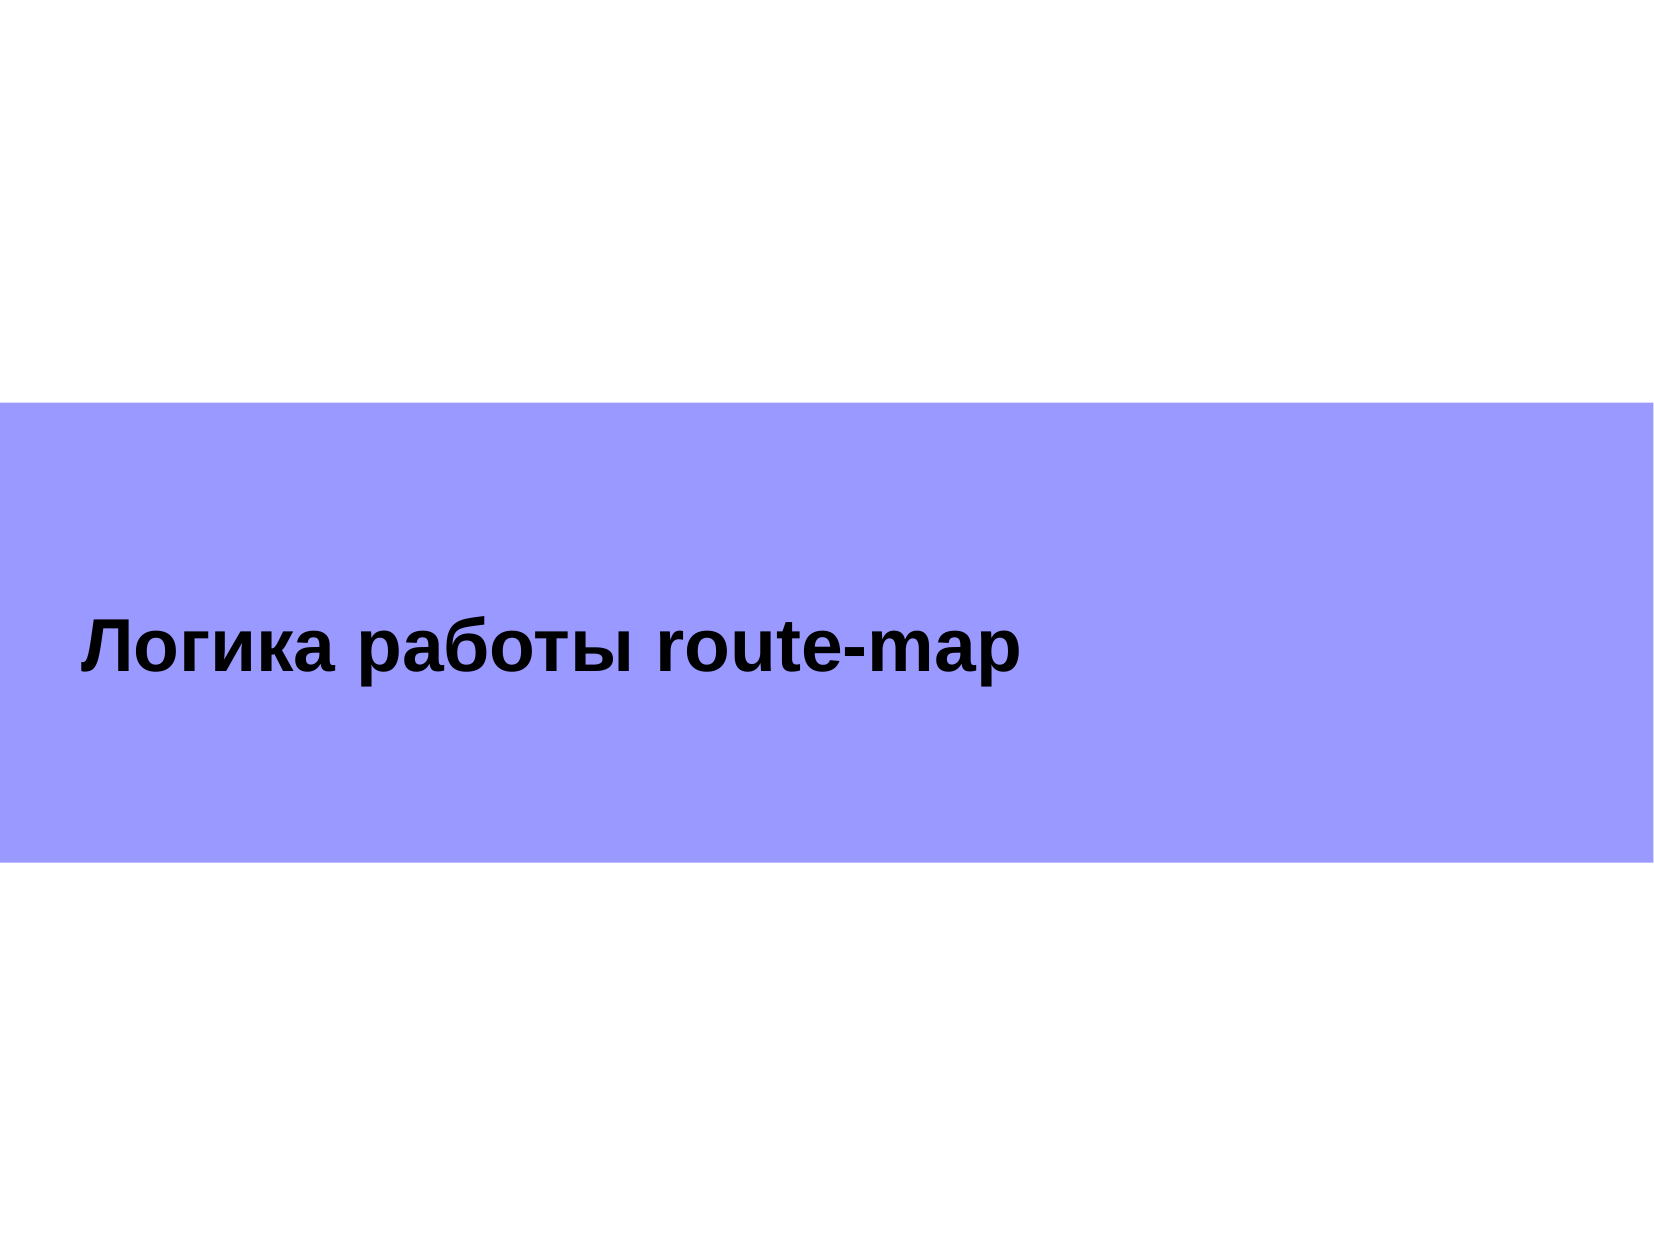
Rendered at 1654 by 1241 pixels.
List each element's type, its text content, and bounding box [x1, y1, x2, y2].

text_box Логика работы route-map [67, 600, 1530, 772]
